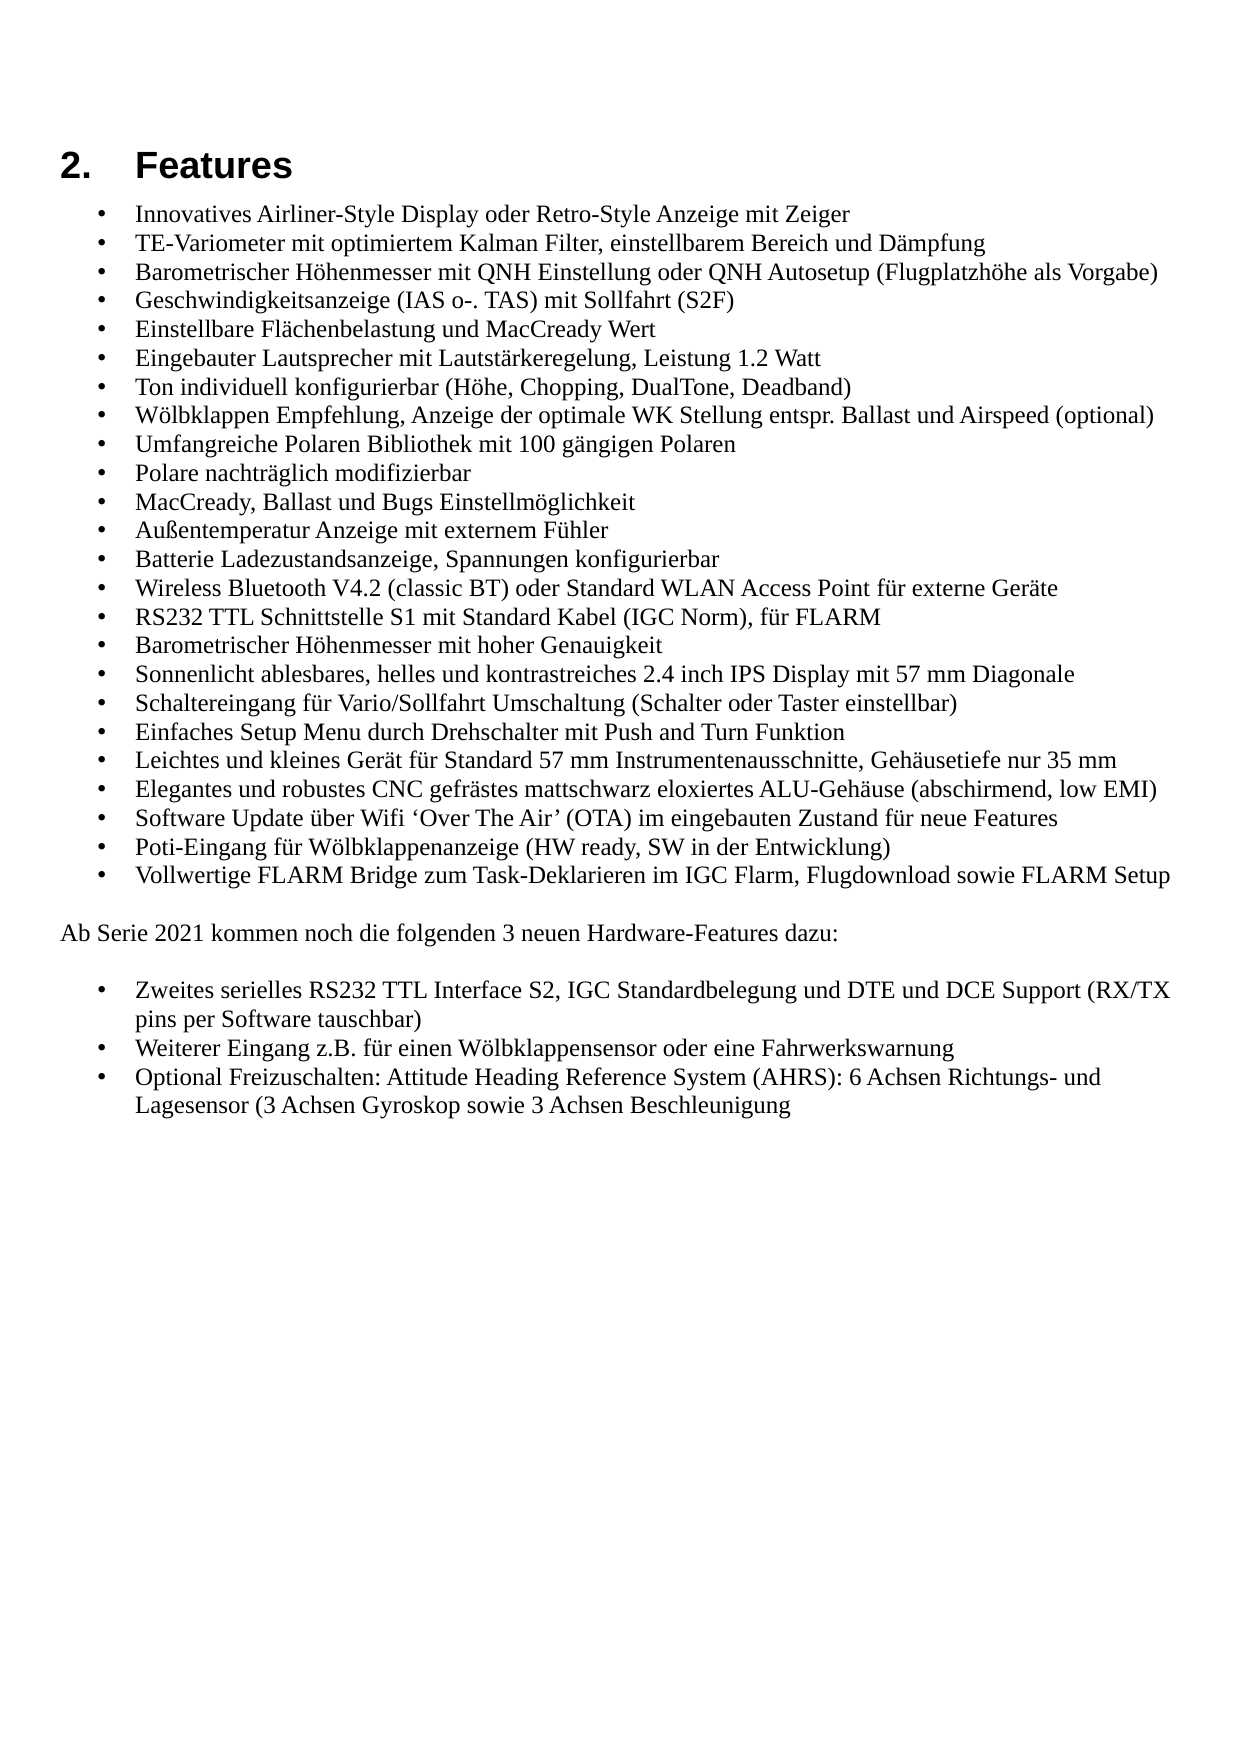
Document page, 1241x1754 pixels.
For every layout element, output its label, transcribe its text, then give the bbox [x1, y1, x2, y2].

list TE-Variometer mit optimiertem Kalman Filter, einstellbarem Bereich und Dämpfung [97, 228, 1207, 257]
list Poti-Eingang für Wölbklappenanzeige (HW ready, SW in der Entwicklung) [97, 832, 1207, 861]
list Einstellbare Flächenbelastung und MacCready Wert [97, 314, 1207, 343]
list Zweites serielles RS232 TTL Interface S2, IGC Standardbelegung und DTE und DCE Support (RX/TX pins per Software tauschbar) [97, 976, 1207, 1033]
list Polare nachträglich modifizierbar [97, 458, 1207, 487]
list RS232 TTL Schnittstelle S1 mit Standard Kabel (IGC Norm), für FLARM [97, 602, 1207, 631]
list Eingebauter Lautsprecher mit Lautstärkeregelung, Leistung 1.2 Watt [97, 343, 1207, 372]
list Weiterer Eingang z.B. für einen Wölbklappensensor oder eine Fahrwerkswarnung [97, 1033, 1207, 1062]
list Wölbklappen Empfehlung, Anzeige der optimale WK Stellung entspr. Ballast und Airspeed (optional) [97, 401, 1207, 429]
list Geschwindigkeitsanzeige (IAS o-. TAS) mit Sollfahrt (S2F) [97, 286, 1207, 314]
list Elegantes und robustes CNC gefrästes mattschwarz eloxiertes ALU-Gehäuse (abschirmend, low EMI) [97, 774, 1207, 803]
list Schaltereingang für Vario/Sollfahrt Umschaltung (Schalter oder Taster einstellbar) [97, 688, 1207, 717]
list Umfangreiche Polaren Bibliothek mit 100 gängigen Polaren [97, 429, 1207, 458]
list Außentemperatur Anzeige mit externem Fühler [97, 516, 1207, 544]
list Sonnenlicht ablesbares, helles und kontrastreiches 2.4 inch IPS Display mit 57 mm Diagonale [97, 659, 1207, 688]
list Innovatives Airliner-Style Display oder Retro-Style Anzeige mit Zeiger [97, 199, 1207, 228]
list Optional Freizuschalten: Attitude Heading Reference System (AHRS): 6 Achsen Richtungs- und Lagesensor (3 Achsen Gyroskop sowie 3 Achsen Beschleunigung [97, 1062, 1207, 1119]
list Barometrischer Höhenmesser mit hoher Genauigkeit [97, 631, 1207, 659]
list Wireless Bluetooth V4.2 (classic BT) oder Standard WLAN Access Point für externe Geräte [97, 573, 1207, 602]
list Einfaches Setup Menu durch Drehschalter mit Push and Turn Funktion [97, 717, 1207, 746]
list Ton individuell konfigurierbar (Höhe, Chopping, DualTone, Deadband) [97, 372, 1207, 401]
text Ab Serie 2021 kommen noch die folgenden 3 neuen Hardware-Features dazu: [60, 918, 1207, 947]
list Software Update über Wifi ‘Over The Air’ (OTA) im eingebauten Zustand für neue Features [97, 803, 1207, 832]
list Batterie Ladezustandsanzeige, Spannungen konfigurierbar [97, 544, 1207, 573]
list Leichtes und kleines Gerät für Standard 57 mm Instrumentenausschnitte, Gehäusetiefe nur 35 mm [97, 746, 1207, 774]
list Vollwertige FLARM Bridge zum Task-Deklarieren im IGC Flarm, Flugdownload sowie FLARM Setup [97, 861, 1207, 889]
subtitle Features [60, 143, 1207, 187]
list Barometrischer Höhenmesser mit QNH Einstellung oder QNH Autosetup (Flugplatzhöhe als Vorgabe) [97, 257, 1207, 286]
list MacCready, Ballast und Bugs Einstellmöglichkeit [97, 487, 1207, 516]
